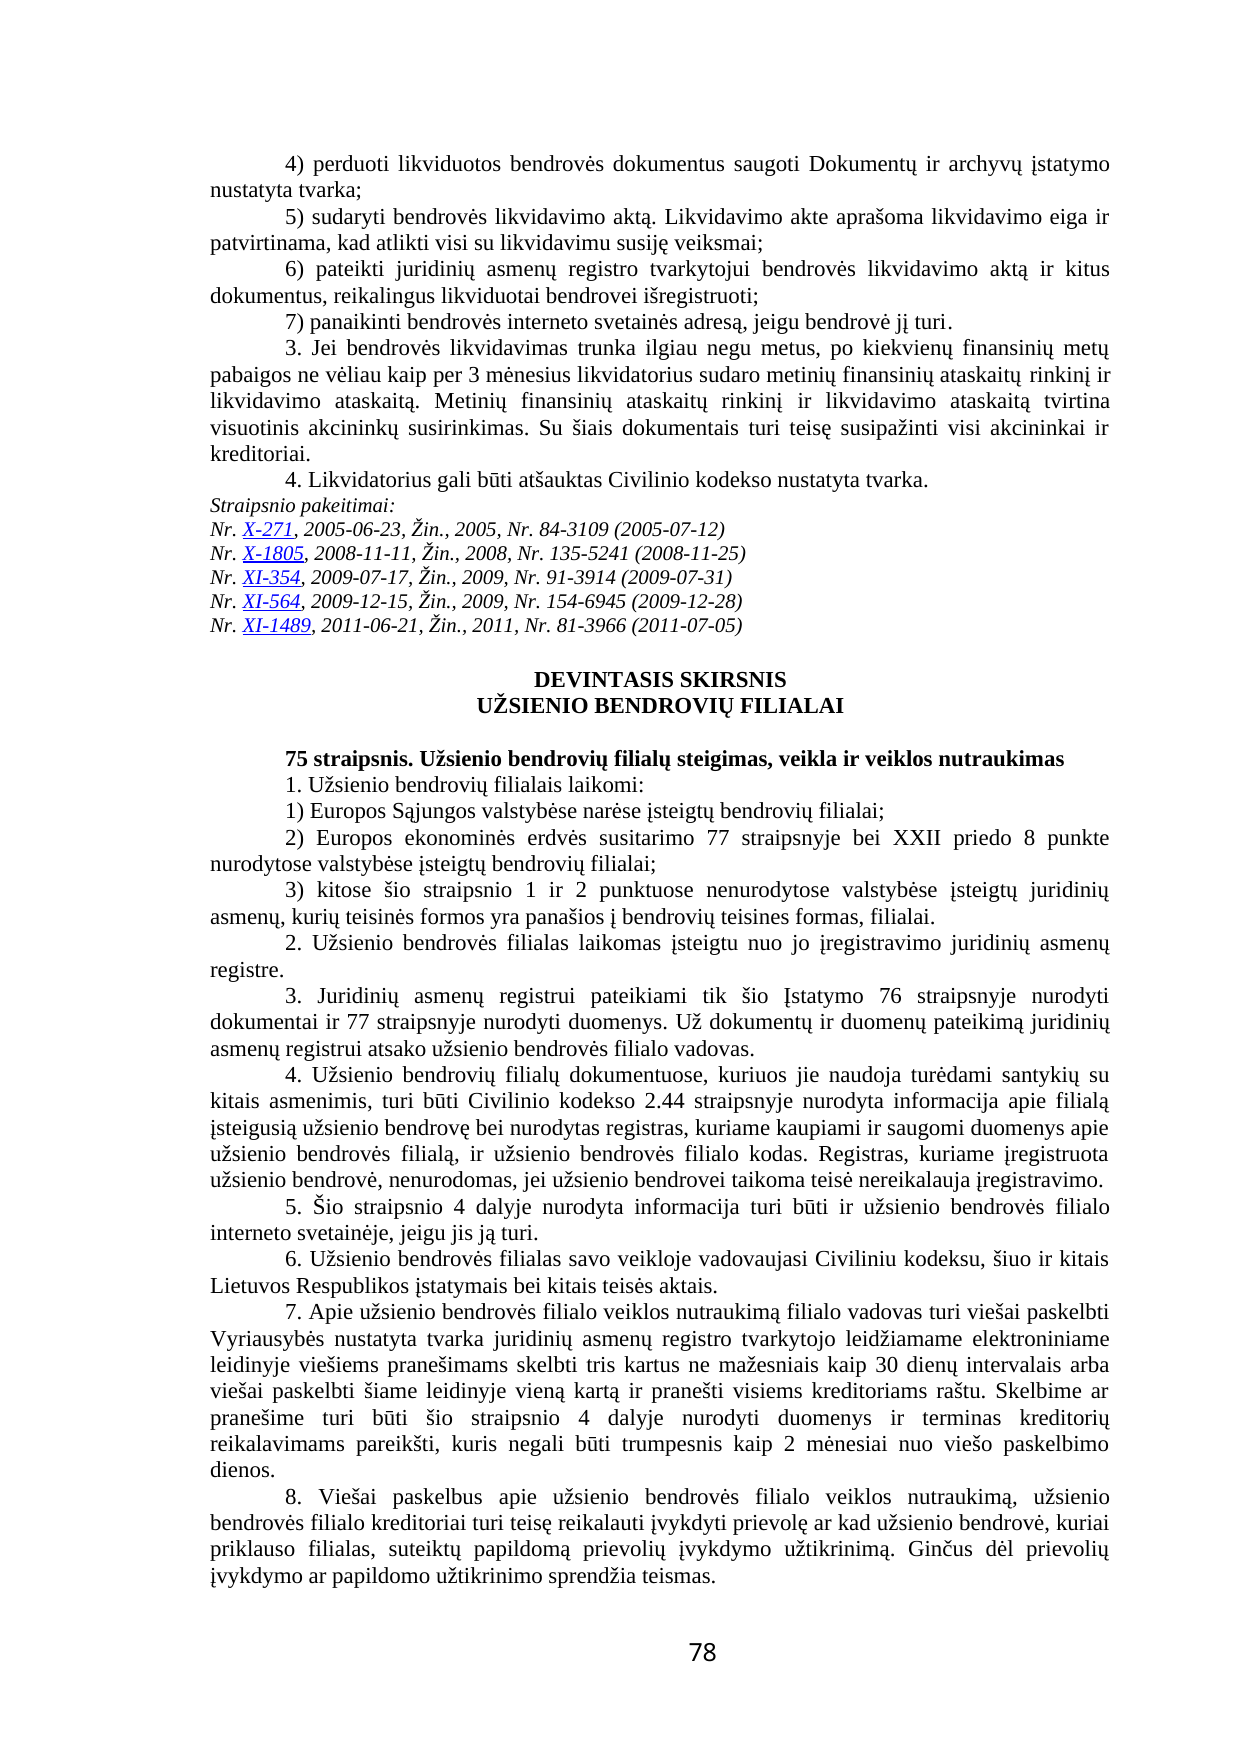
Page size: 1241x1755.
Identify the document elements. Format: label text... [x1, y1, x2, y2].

text 7) panaikinti bendrovės interneto svetainės adresą, jeigu bendrovė jį turi. [210, 308, 1111, 334]
text 6) pateikti juridinių asmenų registro tvarkytojui bendrovės likvidavimo aktą ir kitus dokumentus, reikalingus likviduotai bendrovei išregistruoti; [210, 255, 1111, 308]
text 8. Viešai paskelbus apie užsienio bendrovės filialo veiklos nutraukimą, užsienio bendrovės filialo kreditoriai turi teisę reikalauti įvykdyti prievolę ar kad užsienio bendrovė, kuriai priklauso filialas, suteiktų papildomą prievolių įvykdymo užtikrinimą. Ginčus dėl prievolių įvykdymo ar papildomo užtikrinimo sprendžia teismas. [210, 1483, 1111, 1588]
text 1. Užsienio bendrovių filialais laikomi: [210, 771, 1111, 797]
subtitle Devintasis skirsnis [210, 666, 1111, 692]
text 6. Užsienio bendrovės filialas savo veikloje vadovaujasi Civiliniu kodeksu, šiuo ir kitais Lietuvos Respublikos įstatymais bei kitais teisės aktais. [210, 1246, 1111, 1298]
text UŽSIENIO BENDROVIŲ FILIALAI [210, 692, 1111, 718]
text 2) Europos ekonominės erdvės susitarimo 77 straipsnyje bei XXII priedo 8 punkte nurodytose valstybėse įsteigtų bendrovių filialai; [210, 824, 1111, 877]
text Straipsnio pakeitimai: [210, 493, 1111, 517]
text 75 straipsnis. Užsienio bendrovių filialų steigimas, veikla ir veiklos nutraukimas [285, 745, 1111, 771]
text 3. Juridinių asmenų registrui pateikiami tik šio Įstatymo 76 straipsnyje nurodyti dokumentai ir 77 straipsnyje nurodyti duomenys. Už dokumentų ir duomenų pateikimą juridinių asmenų registrui atsako užsienio bendrovės filialo vadovas. [210, 982, 1111, 1061]
text 1) Europos Sąjungos valstybėse narėse įsteigtų bendrovių filialai; [210, 797, 1111, 824]
text 3. Jei bendrovės likvidavimas trunka ilgiau negu metus, po kiekvienų finansinių metų pabaigos ne vėliau kaip per 3 mėnesius likvidatorius sudaro metinių finansinių ataskaitų rinkinį ir likvidavimo ataskaitą. Metinių finansinių ataskaitų rinkinį ir likvidavimo ataskaitą tvirtina visuotinis akcininkų susirinkimas. Su šiais dokumentais turi teisę susipažinti visi akcininkai ir kreditoriai. [210, 334, 1111, 466]
text 4. Likvidatorius gali būti atšauktas Civilinio kodekso nustatyta tvarka. [210, 466, 1111, 493]
text Nr. XI-354, 2009-07-17, Žin., 2009, Nr. 91-3914 (2009-07-31) [210, 565, 1120, 589]
text 4. Užsienio bendrovių filialų dokumentuose, kuriuos jie naudoja turėdami santykių su kitais asmenimis, turi būti Civilinio kodekso 2.44 straipsnyje nurodyta informacija apie filialą įsteigusią užsienio bendrovę bei nurodytas registras, kuriame kaupiami ir saugomi duomenys apie užsienio bendrovės filialą, ir užsienio bendrovės filialo kodas. Registras, kuriame įregistruota užsienio bendrovė, nenurodomas, jei užsienio bendrovei taikoma teisė nereikalauja įregistravimo. [210, 1061, 1111, 1193]
text Nr. XI-564, 2009-12-15, Žin., 2009, Nr. 154-6945 (2009-12-28) [210, 589, 1120, 613]
text 2. Užsienio bendrovės filialas laikomas įsteigtu nuo jo įregistravimo juridinių asmenų registre. [210, 929, 1111, 982]
text 5. Šio straipsnio 4 dalyje nurodyta informacija turi būti ir užsienio bendrovės filialo interneto svetainėje, jeigu jis ją turi. [210, 1193, 1111, 1246]
text Nr. X-271, 2005-06-23, Žin., 2005, Nr. 84-3109 (2005-07-12) [210, 517, 1111, 541]
text Nr. XI-1489, 2011-06-21, Žin., 2011, Nr. 81-3966 (2011-07-05) [210, 613, 1120, 637]
text 3) kitose šio straipsnio 1 ir 2 punktuose nenurodytose valstybėse įsteigtų juridinių asmenų, kurių teisinės formos yra panašios į bendrovių teisines formas, filialai. [210, 877, 1111, 929]
text Nr. X-1805, 2008-11-11, Žin., 2008, Nr. 135-5241 (2008-11-25) [210, 541, 1120, 565]
text 5) sudaryti bendrovės likvidavimo aktą. Likvidavimo akte aprašoma likvidavimo eiga ir patvirtinama, kad atlikti visi su likvidavimu susiję veiksmai; [210, 203, 1111, 255]
text 7. Apie užsienio bendrovės filialo veiklos nutraukimą filialo vadovas turi viešai paskelbti Vyriausybės nustatyta tvarka juridinių asmenų registro tvarkytojo leidžiamame elektroniniame leidinyje viešiems pranešimams skelbti tris kartus ne mažesniais kaip 30 dienų intervalais arba viešai paskelbti šiame leidinyje vieną kartą ir pranešti visiems kreditoriams raštu. Skelbime ar pranešime turi būti šio straipsnio 4 dalyje nurodyti duomenys ir terminas kreditorių reikalavimams pareikšti, kuris negali būti trumpesnis kaip 2 mėnesiai nuo viešo paskelbimo dienos. [210, 1298, 1111, 1483]
text 4) perduoti likviduotos bendrovės dokumentus saugoti Dokumentų ir archyvų įstatymo nustatyta tvarka; [210, 150, 1111, 203]
